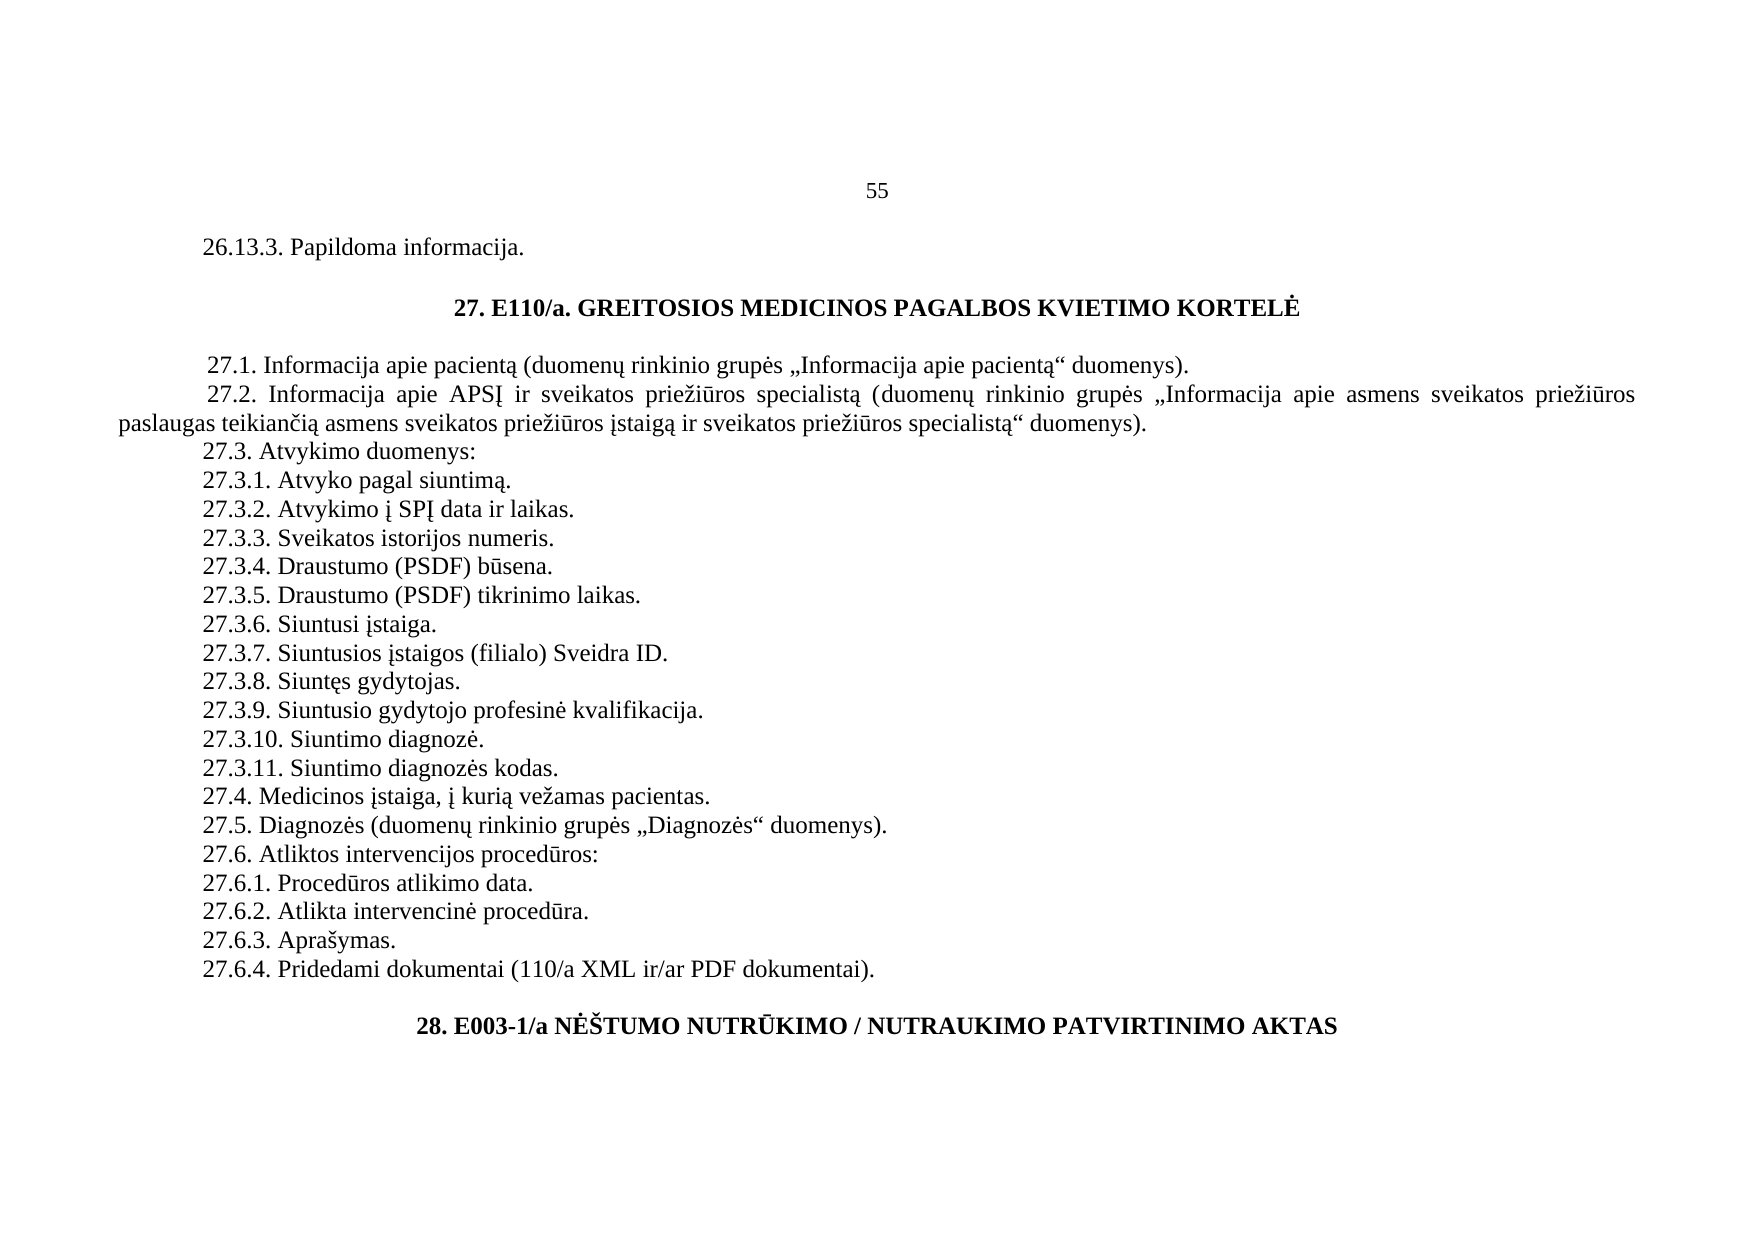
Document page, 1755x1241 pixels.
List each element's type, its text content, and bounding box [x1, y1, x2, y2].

text 27.3.7. Siuntusios įstaigos (filialo) Sveidra ID. [118, 638, 1636, 666]
text 27.3.10. Siuntimo diagnozė. [118, 724, 1636, 753]
text 27.3.1. Atvyko pagal siuntimą. [118, 465, 1636, 494]
text 27.3.6. Siuntusi įstaiga. [118, 609, 1636, 638]
text 27.3.8. Siuntęs gydytojas. [118, 666, 1636, 695]
text 27.1. Informacija apie pacientą (duomenų rinkinio grupės „Informacija apie pacientą“ duomenys). [118, 350, 1636, 379]
text 27.6. Atliktos intervencijos procedūros: [118, 839, 1636, 868]
text 27.3.4. Draustumo (PSDF) būsena. [118, 551, 1636, 580]
text 27.6.4. Pridedami dokumentai (110/a XML ir/ar PDF dokumentai). [118, 954, 1636, 983]
text 27.3. Atvykimo duomenys: [118, 436, 1636, 465]
text 27.3.11. Siuntimo diagnozės kodas. [118, 753, 1636, 781]
text 27.3.5. Draustumo (PSDF) tikrinimo laikas. [118, 580, 1636, 609]
text 28. E003-1/a NĖŠTUMO NUTRŪKIMO / NUTRAUKIMO PATVIRTINIMO AKTAS [118, 1011, 1636, 1040]
text 27.2. Informacija apie APSĮ ir sveikatos priežiūros specialistą (duomenų rinkinio grupės „Informacija apie asmens sveikatos priežiūros paslaugas teikiančią asmens sveikatos priežiūros įstaigą ir sveikatos priežiūros specialistą“ duomenys). [118, 379, 1636, 436]
text 27.6.1. Procedūros atlikimo data. [118, 868, 1636, 896]
text 27.3.2. Atvykimo į SPĮ data ir laikas. [118, 494, 1636, 523]
text 27. E110/a. GREITOSIOS MEDICINOS PAGALBOS KVIETIMO KORTELĖ [118, 293, 1636, 321]
text 27.3.9. Siuntusio gydytojo profesinė kvalifikacija. [118, 695, 1636, 724]
text 27.5. Diagnozės (duomenų rinkinio grupės „Diagnozės“ duomenys). [118, 810, 1636, 839]
text 27.4. Medicinos įstaiga, į kurią vežamas pacientas. [118, 781, 1636, 810]
text 27.6.3. Aprašymas. [118, 925, 1636, 954]
text 27.3.3. Sveikatos istorijos numeris. [118, 523, 1636, 551]
text 26.13.3. Papildoma informacija. [118, 232, 1636, 261]
text 27.6.2. Atlikta intervencinė procedūra. [118, 896, 1636, 925]
